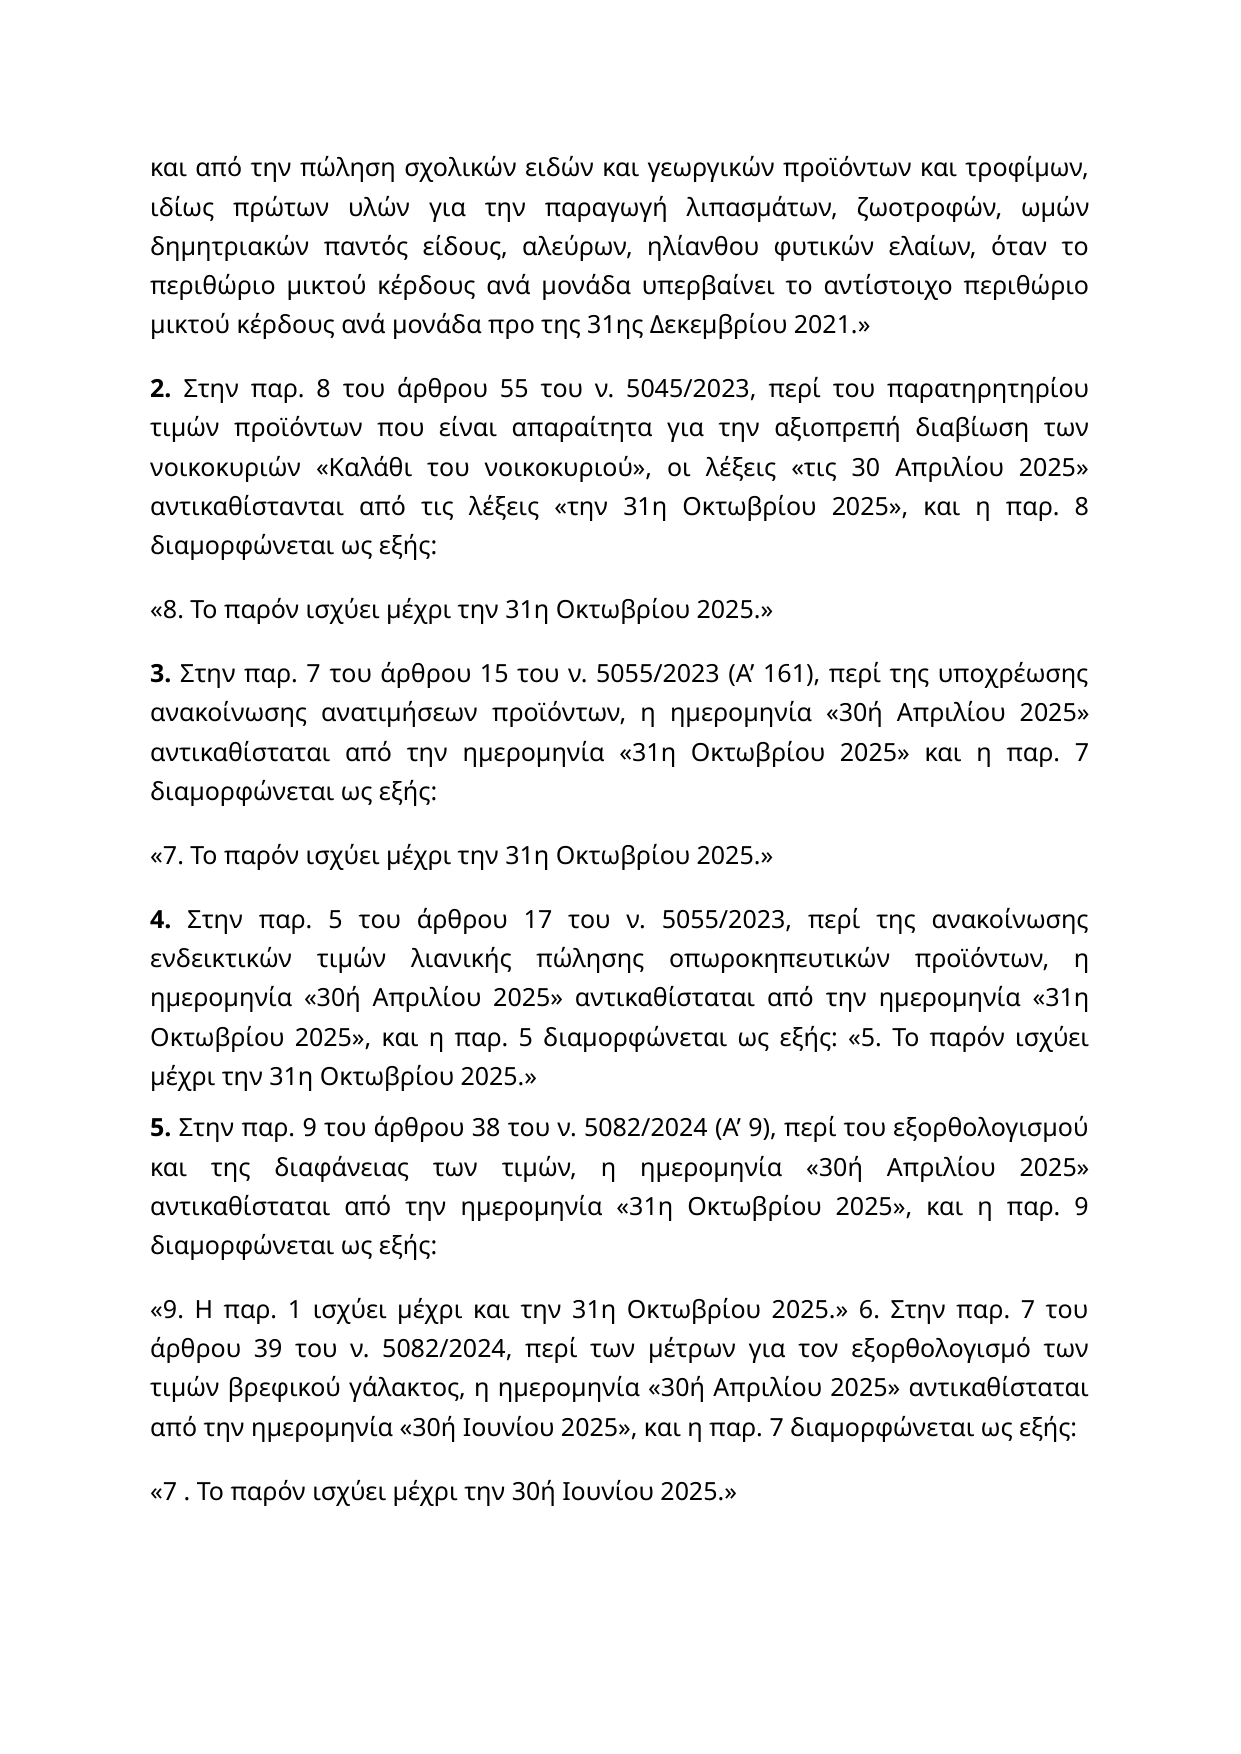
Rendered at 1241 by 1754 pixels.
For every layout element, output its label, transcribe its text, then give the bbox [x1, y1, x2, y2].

text 3. Στην παρ. 7 του άρθρου 15 του ν. 5055/2023 (Α’ 161), περί της υποχρέωσης ανακοίνωσης ανατιμήσεων προϊόντων, η ημερομηνία «30ή Απριλίου 2025» αντικαθίσταται από την ημερομηνία «31η Οκτωβρίου 2025» και η παρ. 7 διαμορφώνεται ως εξής: [150, 656, 1090, 807]
text 2. Στην παρ. 8 του άρθρου 55 του ν. 5045/2023, περί του παρατηρητηρίου τιμών προϊόντων που είναι απαραίτητα για την αξιοπρεπή διαβίωση των νοικοκυριών «Καλάθι του νοικοκυριού», οι λέξεις «τις 30 Απριλίου 2025» αντικαθίστανται από τις λέξεις «την 31η Οκτωβρίου 2025», και η παρ. 8 διαμορφώνεται ως εξής: [150, 371, 1090, 562]
text 5. Στην παρ. 9 του άρθρου 38 του ν. 5082/2024 (Α’ 9), περί του εξορθολογισμού και της διαφάνειας των τιμών, η ημερομηνία «30ή Απριλίου 2025» αντικαθίσταται από την ημερομηνία «31η Οκτωβρίου 2025», και η παρ. 9 διαμορφώνεται ως εξής: [150, 1110, 1090, 1262]
text «9. Η παρ. 1 ισχύει μέχρι και την 31η Οκτωβρίου 2025.» 6. Στην παρ. 7 του άρθρου 39 του ν. 5082/2024, περί των μέτρων για τον εξορθολογισμό των τιμών βρεφικού γάλακτος, η ημερομηνία «30ή Απριλίου 2025» αντικαθίσταται από την ημερομηνία «30ή Ιουνίου 2025», και η παρ. 7 διαμορφώνεται ως εξής: [150, 1292, 1090, 1443]
text «7 . Το παρόν ισχύει μέχρι την 30ή Ιουνίου 2025.» [150, 1473, 1090, 1507]
text 4. Στην παρ. 5 του άρθρου 17 του ν. 5055/2023, περί της ανακοίνωσης ενδεικτικών τιμών λιανικής πώλησης οπωροκηπευτικών προϊόντων, η ημερομηνία «30ή Απριλίου 2025» αντικαθίσταται από την ημερομηνία «31η Οκτωβρίου 2025», και η παρ. 5 διαμορφώνεται ως εξής: «5. Το παρόν ισχύει μέχρι την 31η Οκτωβρίου 2025.» [150, 902, 1090, 1092]
text και από την πώληση σχολικών ειδών και γεωργικών προϊόντων και τροφίμων, ιδίως πρώτων υλών για την παραγωγή λιπασμάτων, ζωοτροφών, ωμών δημητριακών παντός είδους, αλεύρων, ηλίανθου φυτικών ελαίων, όταν το περιθώριο μικτού κέρδους ανά μονάδα υπερβαίνει το αντίστοιχο περιθώριο μικτού κέρδους ανά μονάδα προ της 31ης Δεκεμβρίου 2021.» [150, 150, 1090, 341]
text «7. Το παρόν ισχύει μέχρι την 31η Οκτωβρίου 2025.» [150, 837, 1090, 872]
text «8. Το παρόν ισχύει μέχρι την 31η Οκτωβρίου 2025.» [150, 592, 1090, 626]
